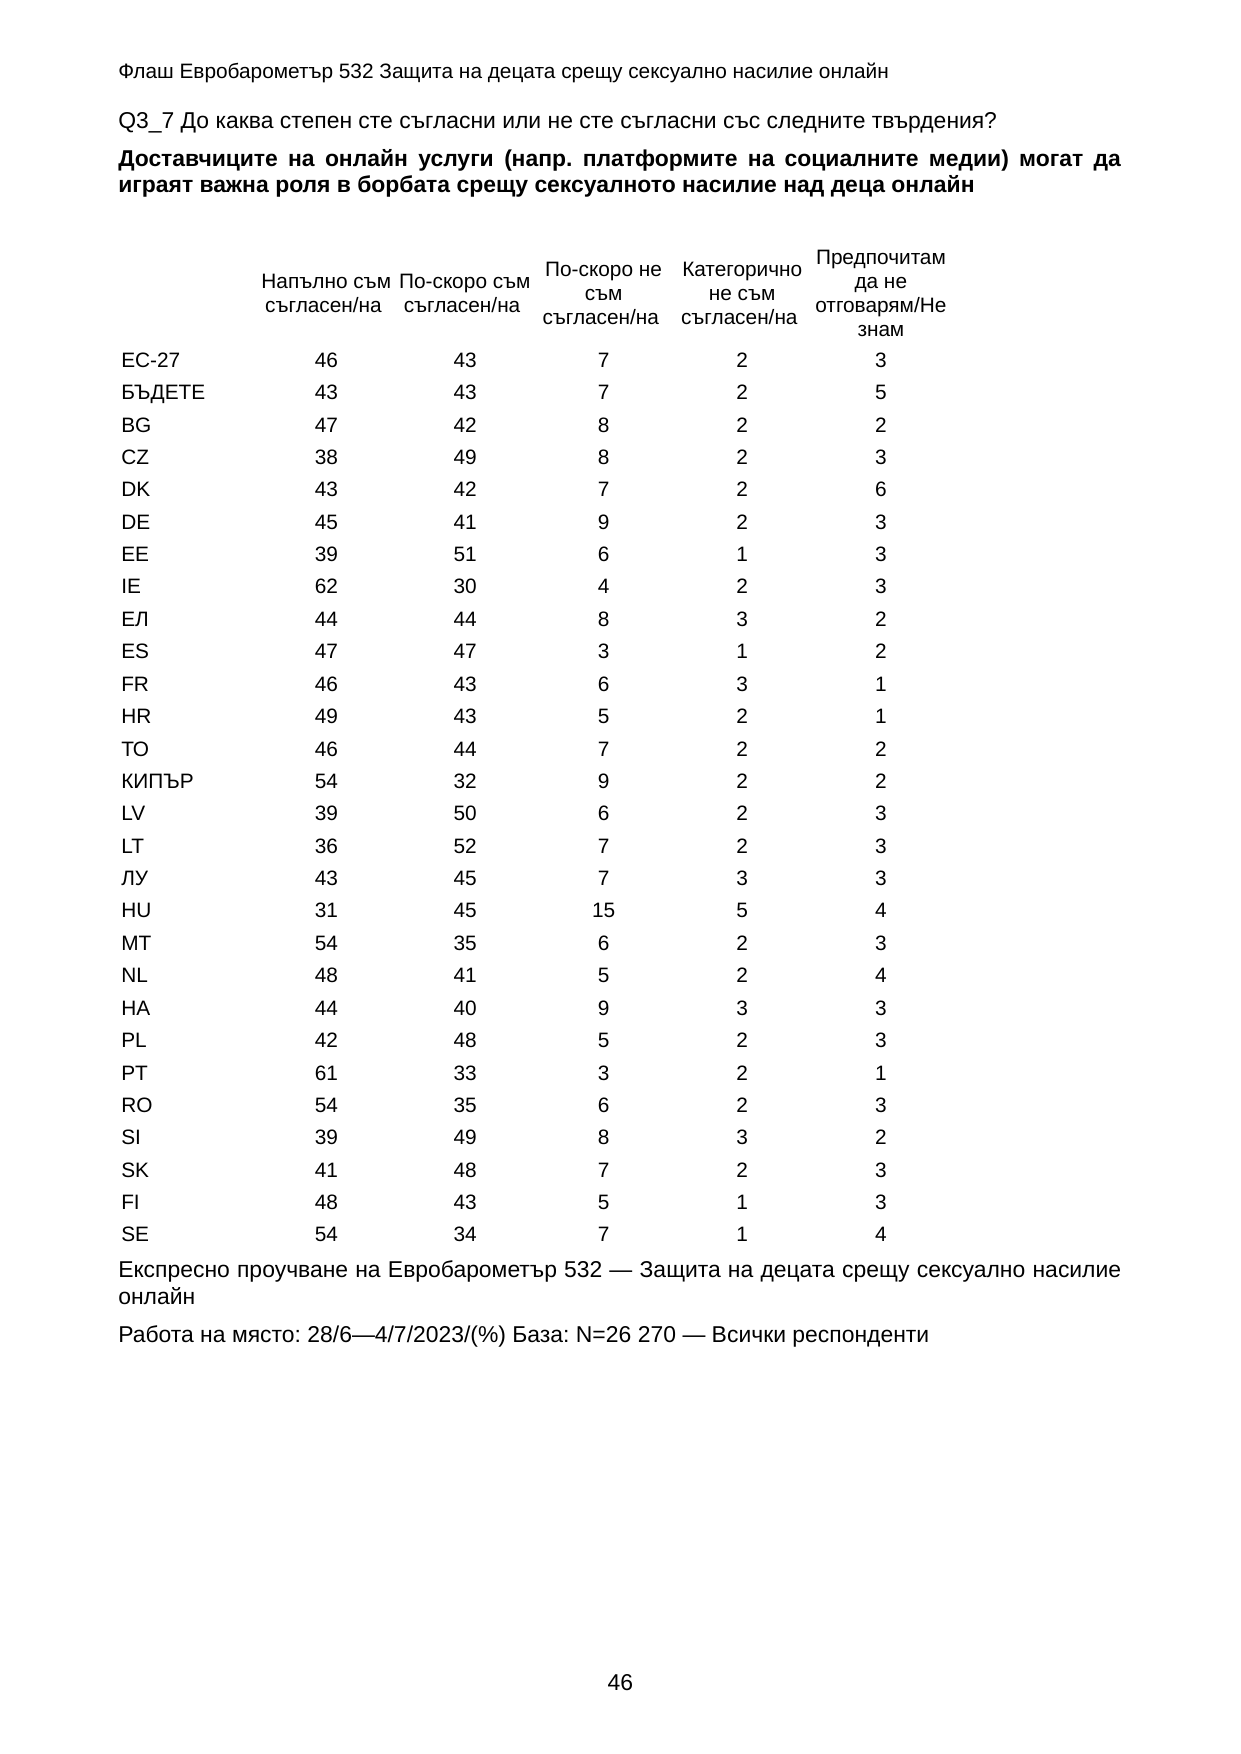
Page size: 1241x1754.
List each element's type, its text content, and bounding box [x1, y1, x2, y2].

table_cell 2 [811, 765, 950, 797]
table_cell 7 [534, 732, 673, 764]
table_cell 3 [811, 862, 950, 894]
table_cell 45 [395, 894, 534, 927]
table_cell 43 [257, 473, 395, 505]
table_cell 4 [811, 1218, 950, 1251]
table_cell 6 [534, 1089, 673, 1121]
text Работа на място: 28/6—4/7/2023/(%) База: N=26 270 — Всички респонденти [118, 1321, 1122, 1347]
table_header Категорично не съм съгласен/на [673, 242, 811, 343]
table_cell 6 [811, 473, 950, 505]
table_cell 2 [673, 797, 811, 829]
table_cell 6 [534, 797, 673, 829]
table_cell 6 [534, 538, 673, 570]
table_cell 2 [673, 570, 811, 603]
table_cell 42 [257, 1024, 395, 1056]
table_cell 6 [534, 927, 673, 959]
table_cell RO [118, 1089, 257, 1121]
table_cell 7 [534, 829, 673, 862]
table_cell IE [118, 570, 257, 603]
table_cell 2 [673, 927, 811, 959]
table_cell 2 [673, 441, 811, 473]
table_cell BG [118, 408, 257, 441]
table_cell 3 [811, 991, 950, 1024]
table_cell 62 [257, 570, 395, 603]
table_cell 2 [673, 732, 811, 764]
table_cell NL [118, 959, 257, 991]
table_cell PL [118, 1024, 257, 1056]
table_cell 54 [257, 1089, 395, 1121]
table_cell 54 [257, 765, 395, 797]
table_cell 47 [395, 635, 534, 667]
table_cell 34 [395, 1218, 534, 1251]
table_cell 2 [811, 635, 950, 667]
table_cell SI [118, 1121, 257, 1153]
table_cell 61 [257, 1056, 395, 1088]
table_cell MT [118, 927, 257, 959]
table_cell 7 [534, 473, 673, 505]
table_cell 2 [673, 1153, 811, 1186]
table_cell 45 [257, 505, 395, 538]
table_cell 7 [534, 862, 673, 894]
table_cell 3 [534, 635, 673, 667]
table_cell 49 [395, 441, 534, 473]
table_cell 40 [395, 991, 534, 1024]
table_cell 43 [395, 668, 534, 700]
table_cell 3 [811, 505, 950, 538]
table_cell 8 [534, 441, 673, 473]
table_cell 1 [811, 1056, 950, 1088]
table_cell 15 [534, 894, 673, 927]
table_cell 33 [395, 1056, 534, 1088]
text Доставчиците на онлайн услуги (напр. платформите на социалните медии) могат да играят важна роля в борбата срещу сексуалното насилие над деца онлайн [118, 145, 1122, 198]
table_cell 7 [534, 376, 673, 408]
table_cell 54 [257, 927, 395, 959]
table_cell 1 [811, 700, 950, 732]
table_cell 5 [811, 376, 950, 408]
table_cell 5 [534, 1024, 673, 1056]
table_cell 8 [534, 603, 673, 635]
table_cell 48 [395, 1153, 534, 1186]
table_cell FI [118, 1186, 257, 1218]
table_cell 7 [534, 1153, 673, 1186]
table_cell 2 [811, 1121, 950, 1153]
table_cell 43 [395, 344, 534, 376]
table_cell 2 [673, 1024, 811, 1056]
table_cell 3 [811, 1186, 950, 1218]
table_cell 32 [395, 765, 534, 797]
table_cell 38 [257, 441, 395, 473]
table_cell 3 [673, 668, 811, 700]
table_cell 2 [673, 1089, 811, 1121]
table_cell ЕЛ [118, 603, 257, 635]
table_cell КИПЪР [118, 765, 257, 797]
table_cell 2 [811, 732, 950, 764]
table_cell ТО [118, 732, 257, 764]
table_cell 35 [395, 1089, 534, 1121]
table_cell 1 [673, 635, 811, 667]
table_cell 2 [673, 344, 811, 376]
table_cell 44 [395, 603, 534, 635]
table_cell 3 [811, 344, 950, 376]
table_cell 8 [534, 1121, 673, 1153]
table_cell 46 [257, 344, 395, 376]
text Q3_7 До каква степен сте съгласни или не сте съгласни със следните твърдения? [118, 107, 1122, 133]
table_cell PT [118, 1056, 257, 1088]
table_cell 6 [534, 668, 673, 700]
table_cell 2 [811, 408, 950, 441]
table_cell 30 [395, 570, 534, 603]
table_cell 48 [395, 1024, 534, 1056]
table_cell LV [118, 797, 257, 829]
table_cell 3 [811, 927, 950, 959]
table_cell EE [118, 538, 257, 570]
table_cell 43 [395, 1186, 534, 1218]
table_cell 2 [673, 473, 811, 505]
table_header Предпочитам да не отговарям/Не знам [811, 242, 950, 343]
table_cell CZ [118, 441, 257, 473]
table_cell ES [118, 635, 257, 667]
table_cell HR [118, 700, 257, 732]
table_cell ЛУ [118, 862, 257, 894]
table_cell 2 [673, 376, 811, 408]
table_cell 3 [811, 570, 950, 603]
table_header Напълно съм съгласен/на [257, 242, 395, 343]
table_cell 7 [534, 344, 673, 376]
table_cell 43 [395, 376, 534, 408]
table_header [118, 242, 257, 343]
table_cell 41 [257, 1153, 395, 1186]
table_cell 42 [395, 473, 534, 505]
table_cell 1 [811, 668, 950, 700]
table_cell 48 [257, 1186, 395, 1218]
table_cell 39 [257, 1121, 395, 1153]
table_cell 7 [534, 1218, 673, 1251]
table_cell LT [118, 829, 257, 862]
table_cell HU [118, 894, 257, 927]
table_cell НА [118, 991, 257, 1024]
table_cell 3 [673, 603, 811, 635]
table_cell 3 [673, 862, 811, 894]
table_cell 2 [673, 765, 811, 797]
table_cell 1 [673, 1186, 811, 1218]
table_cell 39 [257, 538, 395, 570]
table_cell 46 [257, 668, 395, 700]
table_cell 39 [257, 797, 395, 829]
table_cell SE [118, 1218, 257, 1251]
table_cell 3 [811, 1153, 950, 1186]
table_cell 8 [534, 408, 673, 441]
table_cell 3 [811, 829, 950, 862]
table_cell 3 [811, 1089, 950, 1121]
table_cell 2 [673, 505, 811, 538]
table_cell DE [118, 505, 257, 538]
table_cell 9 [534, 991, 673, 1024]
table_cell 35 [395, 927, 534, 959]
table_cell 9 [534, 765, 673, 797]
table_cell 3 [673, 991, 811, 1024]
table_cell 46 [257, 732, 395, 764]
table_cell FR [118, 668, 257, 700]
table_cell 2 [811, 603, 950, 635]
table_cell 9 [534, 505, 673, 538]
table_cell 5 [534, 700, 673, 732]
table_cell 52 [395, 829, 534, 862]
table_cell 51 [395, 538, 534, 570]
table_cell 5 [673, 894, 811, 927]
table_cell 2 [673, 408, 811, 441]
table_cell ЕС-27 [118, 344, 257, 376]
table_header По-скоро съм съгласен/на [395, 242, 534, 343]
table_cell 50 [395, 797, 534, 829]
table_cell 2 [673, 1056, 811, 1088]
text Експресно проучване на Евробарометър 532 — Защита на децата срещу сексуално насилие онлайн [118, 1256, 1122, 1309]
table_cell 1 [673, 1218, 811, 1251]
table_cell 43 [257, 862, 395, 894]
table_cell 2 [673, 829, 811, 862]
table_cell 3 [811, 797, 950, 829]
table_cell 41 [395, 505, 534, 538]
table_cell 2 [673, 959, 811, 991]
table_cell 49 [257, 700, 395, 732]
table_cell 1 [673, 538, 811, 570]
table_header По-скоро не съм съгласен/на [534, 242, 673, 343]
table_cell 3 [534, 1056, 673, 1088]
table_cell 44 [257, 991, 395, 1024]
table_cell 2 [673, 700, 811, 732]
table_cell 4 [534, 570, 673, 603]
table_cell 41 [395, 959, 534, 991]
table_cell 45 [395, 862, 534, 894]
table_cell 49 [395, 1121, 534, 1153]
table_cell 43 [257, 376, 395, 408]
table_cell 3 [673, 1121, 811, 1153]
table_cell 4 [811, 894, 950, 927]
table_cell 36 [257, 829, 395, 862]
table_cell 4 [811, 959, 950, 991]
table_cell 44 [257, 603, 395, 635]
table_cell 3 [811, 1024, 950, 1056]
table_cell SK [118, 1153, 257, 1186]
table_cell 44 [395, 732, 534, 764]
table_cell DK [118, 473, 257, 505]
table_cell 47 [257, 408, 395, 441]
table_cell 43 [395, 700, 534, 732]
table_cell 47 [257, 635, 395, 667]
table_cell 5 [534, 1186, 673, 1218]
table_cell 48 [257, 959, 395, 991]
table_cell 31 [257, 894, 395, 927]
table_cell БЪДЕТЕ [118, 376, 257, 408]
table_cell 3 [811, 538, 950, 570]
table_cell 54 [257, 1218, 395, 1251]
table_cell 5 [534, 959, 673, 991]
table_cell 3 [811, 441, 950, 473]
table_cell 42 [395, 408, 534, 441]
